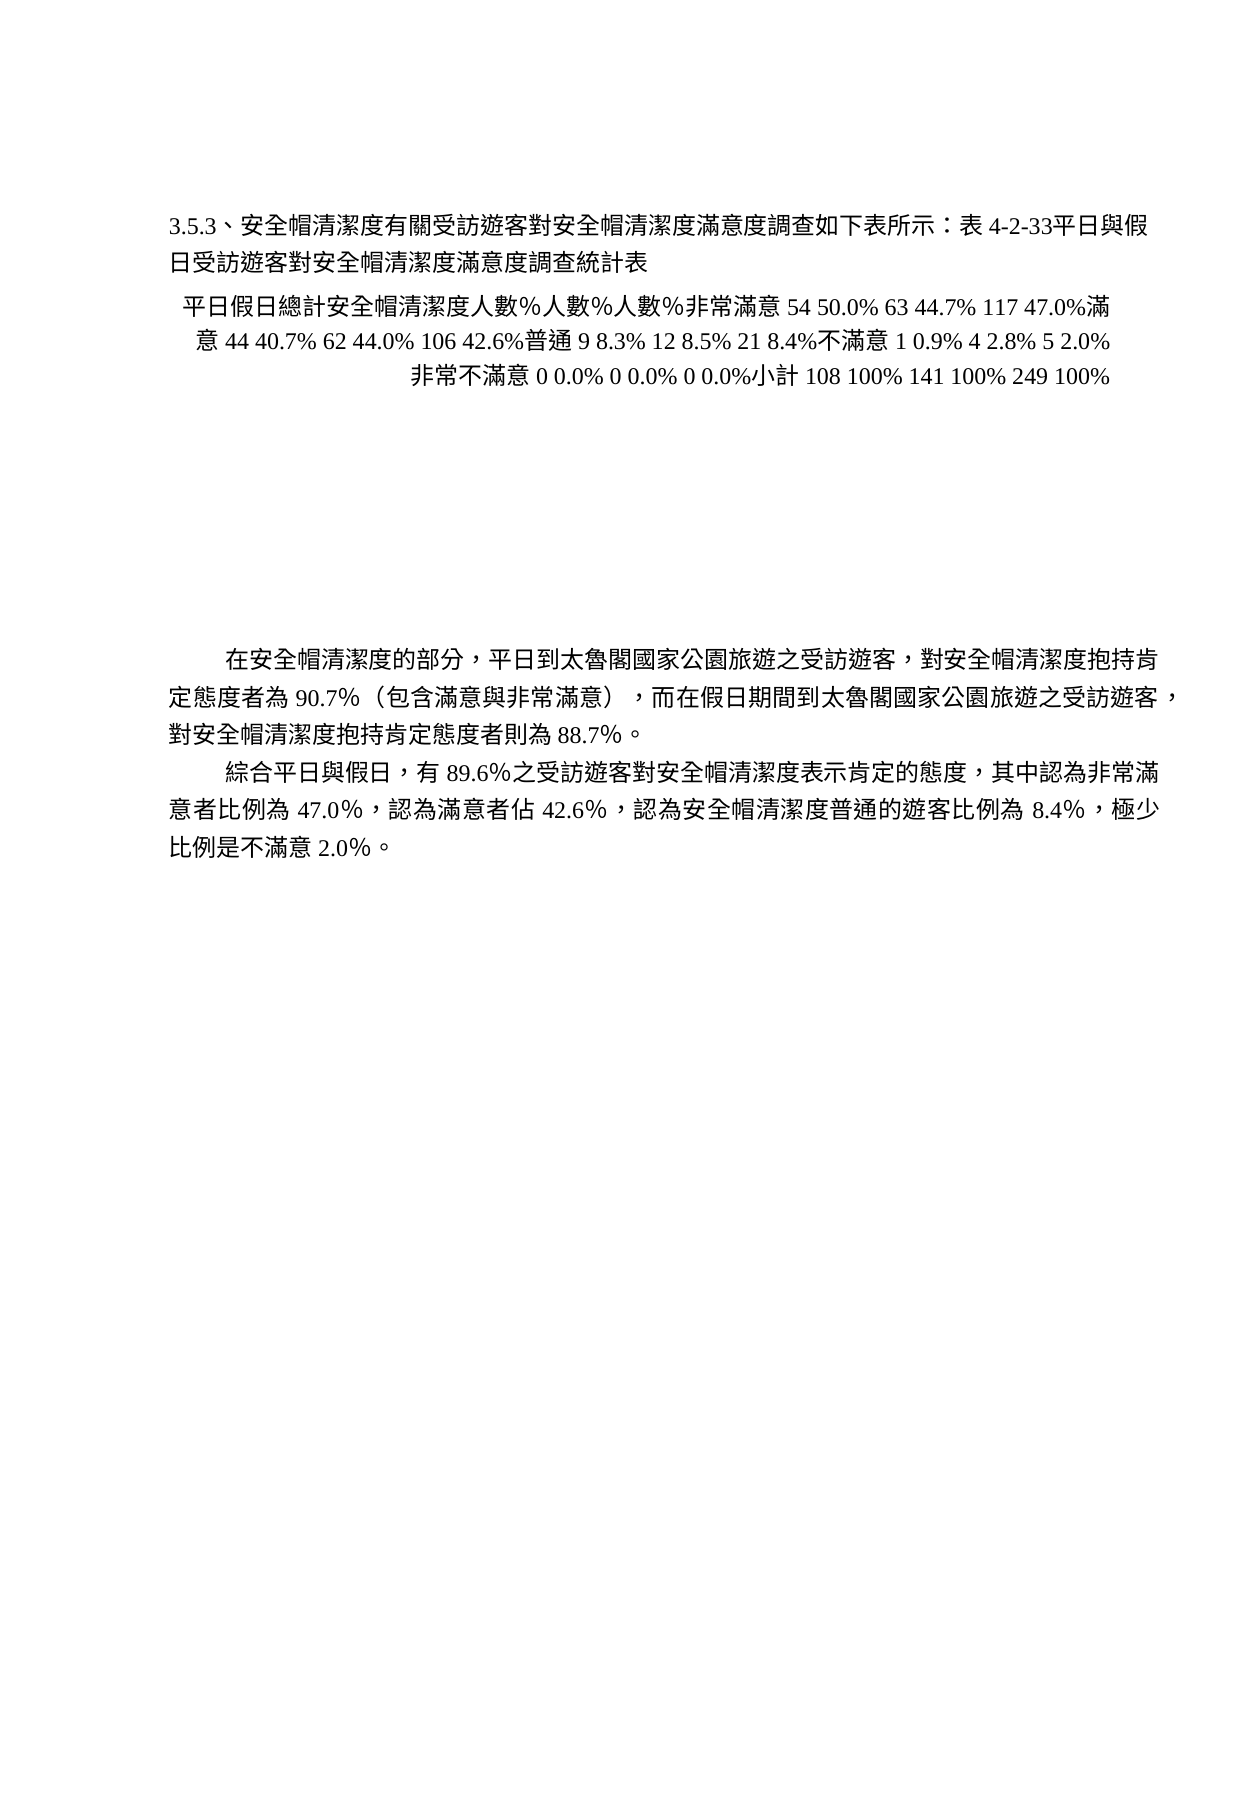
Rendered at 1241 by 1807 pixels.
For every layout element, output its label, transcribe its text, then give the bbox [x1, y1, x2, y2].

text 平日假日總計安全帽清潔度人數％人數％人數％非常滿意 54 50.0% 63 44.7% 117 47.0%滿意 44 40.7% 62 44.0% 106 42.6%普通 9 8.3% 12 8.5% 21 8.4%不滿意 1 0.9% 4 2.8% 5 2.0%非常不滿意 0 0.0% 0 0.0% 0 0.0%小計 108 100% 141 100% 249 100% [172, 287, 1110, 391]
text 3.5.3、安全帽清潔度有關受訪遊客對安全帽清潔度滿意度調查如下表所示：表 4-2-33平日與假日受訪遊客對安全帽清潔度滿意度調查統計表 [169, 204, 1160, 279]
text 在安全帽清潔度的部分，平日到太魯閣國家公園旅遊之受訪遊客，對安全帽清潔度抱持肯定態度者為 90.7％（包含滿意與非常滿意），而在假日期間到太魯閣國家公園旅遊之受訪遊客，對安全帽清潔度抱持肯定態度者則為 88.7％。 [169, 330, 1160, 750]
text 綜合平日與假日，有 89.6％之受訪遊客對安全帽清潔度表示肯定的態度，其中認為非常滿意者比例為 47.0％，認為滿意者佔 42.6％，認為安全帽清潔度普通的遊客比例為 8.4％，極少比例是不滿意 2.0％。 [169, 750, 1160, 863]
